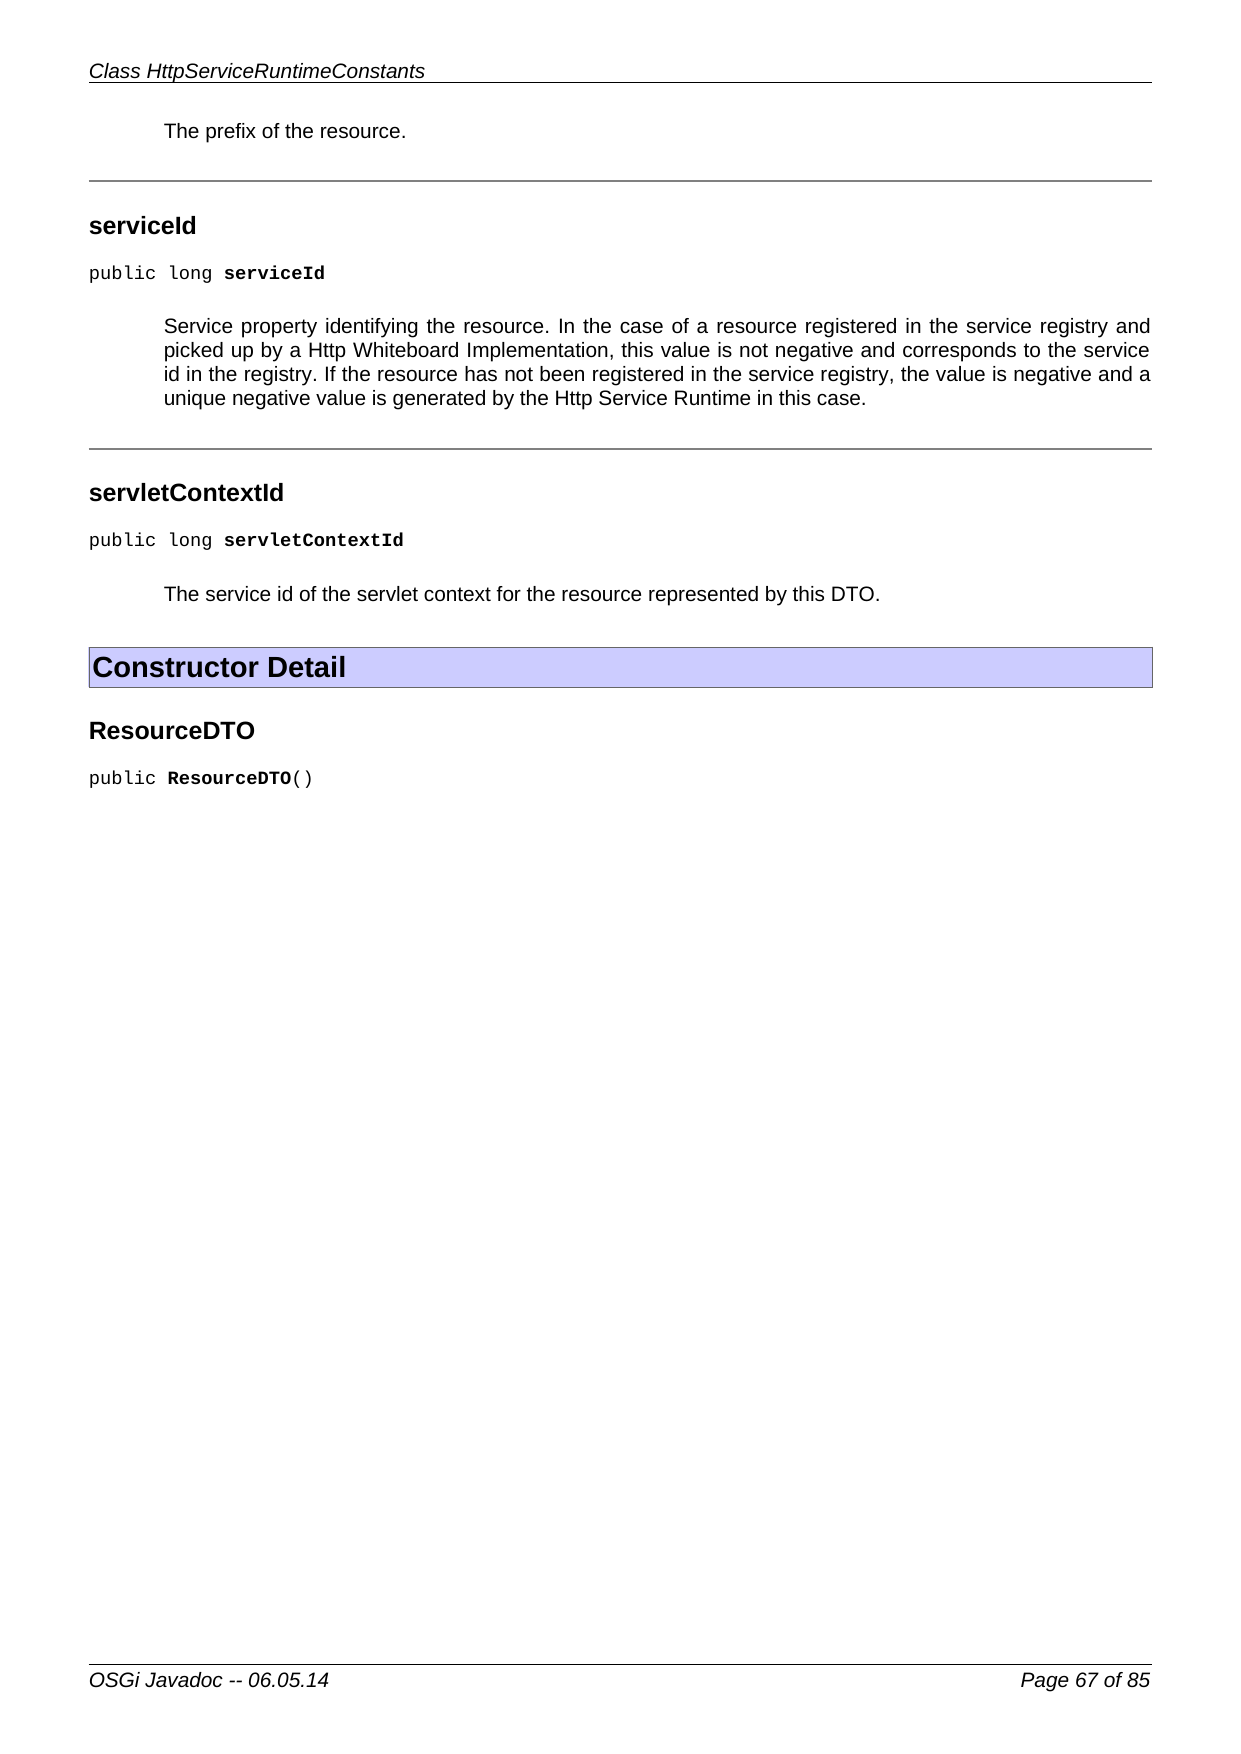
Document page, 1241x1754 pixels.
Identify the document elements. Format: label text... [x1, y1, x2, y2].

subtitle serviceId [88, 211, 1152, 239]
text The prefix of the resource. [163, 118, 1152, 142]
subtitle ResourceDTO [88, 716, 1152, 744]
text public ResourceDTO() [88, 769, 1152, 790]
text Service property identifying the resource. In the case of a resource registered in the service registry and picked up by a Http Whiteboard Implementation, this value is not negative and corresponds to the service id in the registry. If the resource has not been registered in the service registry, the value is negative and a unique negative value is generated by the Http Service Runtime in this case. [163, 314, 1152, 410]
text public long servletContextId [88, 531, 1152, 552]
subtitle Constructor Detail [90, 648, 1152, 687]
subtitle servletContextId [88, 478, 1152, 507]
text public long serviceId [88, 263, 1152, 285]
text The service id of the servlet context for the resource represented by this DTO. [163, 581, 1152, 605]
